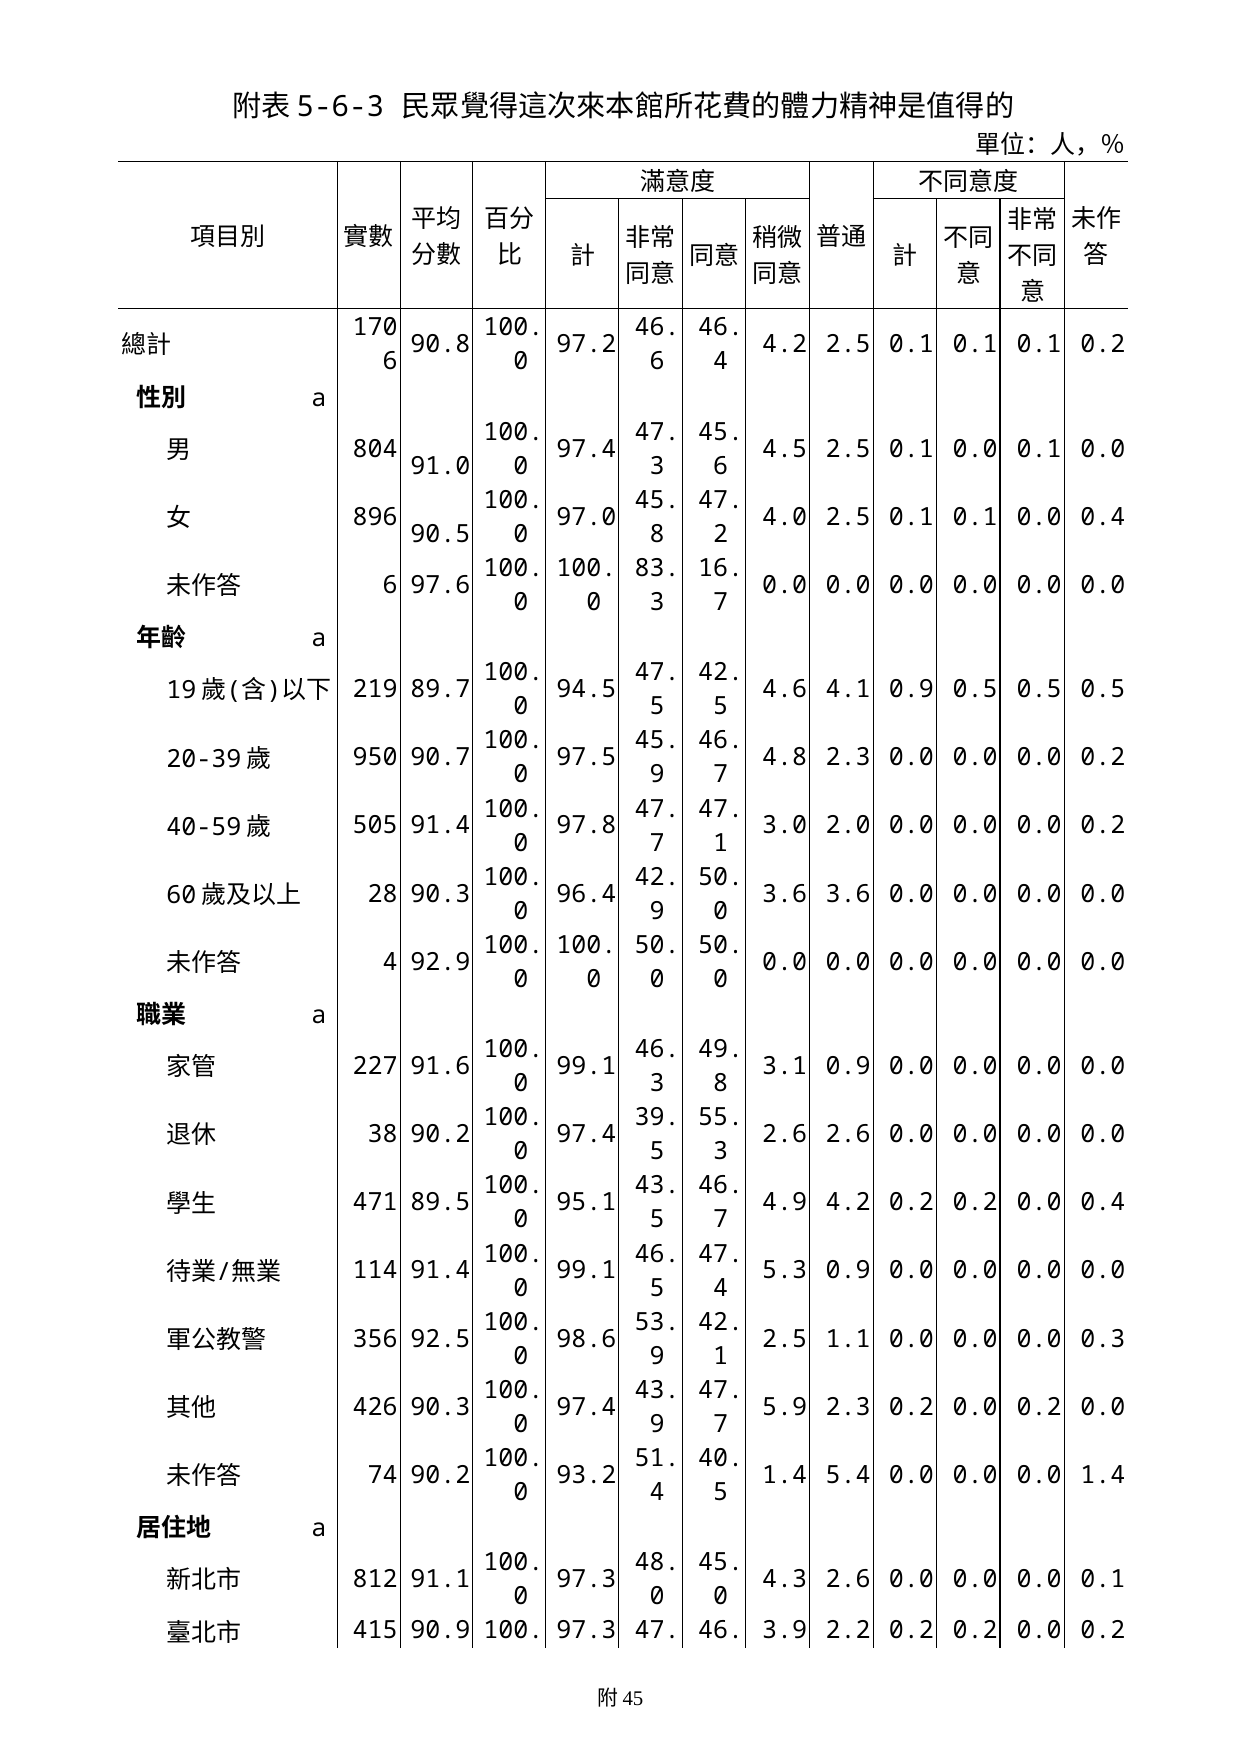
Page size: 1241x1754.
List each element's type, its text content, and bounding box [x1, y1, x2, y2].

table_cell [874, 377, 936, 413]
table_cell 0.0 [1001, 790, 1064, 858]
table_cell 45.6 [683, 413, 745, 481]
table_cell 0.0 [1001, 1167, 1064, 1235]
table_cell 100.0 [473, 858, 545, 926]
table_cell 91.4 [401, 1235, 472, 1303]
table_cell [937, 995, 999, 1031]
table_cell [874, 1508, 936, 1544]
table_cell 97.6 [401, 550, 472, 618]
table_cell 0.2 [874, 1612, 936, 1648]
table_cell 5.3 [746, 1235, 809, 1303]
table_cell [619, 377, 682, 413]
table_cell 43.5 [619, 1167, 682, 1235]
table_cell 同意 [683, 199, 745, 308]
table_cell 學生 [118, 1167, 337, 1235]
table_cell 5.4 [810, 1440, 873, 1508]
table_cell 0.0 [1065, 926, 1128, 994]
table_cell 97.3 [546, 1544, 618, 1612]
table_cell 0.9 [810, 1235, 873, 1303]
table_cell 47. [619, 1612, 682, 1648]
table_cell 0.0 [1001, 1612, 1064, 1648]
table_cell 100.0 [473, 550, 545, 618]
table_cell 0.0 [937, 1235, 999, 1303]
table_cell 0.5 [1065, 654, 1128, 722]
table_cell 415 [338, 1612, 400, 1648]
table_cell 40-59歲 [118, 790, 337, 858]
table_cell 4.0 [746, 481, 809, 549]
table_cell 待業/無業 [118, 1235, 337, 1303]
table_cell 0.0 [1065, 550, 1128, 618]
table_cell 51.4 [619, 1440, 682, 1508]
table_cell [473, 618, 545, 654]
table_cell 97.8 [546, 790, 618, 858]
table_cell 2.3 [810, 722, 873, 790]
table_cell 91.1 [401, 1544, 472, 1612]
table_cell 百分比 [473, 162, 545, 308]
table_cell 48.0 [619, 1544, 682, 1612]
table_cell 426 [338, 1371, 400, 1439]
table_cell 92.9 [401, 926, 472, 994]
table_cell 50.0 [683, 926, 745, 994]
table_cell 16.7 [683, 550, 745, 618]
table_cell 4.6 [746, 654, 809, 722]
table_cell 0.0 [1001, 1544, 1064, 1612]
table_cell 新北市 [118, 1544, 337, 1612]
table_cell 性別 a [118, 377, 337, 413]
table_cell 43.9 [619, 1371, 682, 1439]
table_cell 47.3 [619, 413, 682, 481]
table_cell [619, 618, 682, 654]
table_cell 0.0 [1001, 722, 1064, 790]
table_cell 4.5 [746, 413, 809, 481]
table_cell 100.0 [473, 1544, 545, 1612]
table_cell [810, 377, 873, 413]
table_cell 2.6 [746, 1099, 809, 1167]
table_cell 100.0 [473, 1031, 545, 1099]
table_cell 4.8 [746, 722, 809, 790]
table_cell 4.2 [746, 309, 809, 377]
table_cell 年齡 a [118, 618, 337, 654]
table_cell 未作答 [118, 550, 337, 618]
table_cell 0.0 [1001, 926, 1064, 994]
table_cell [683, 995, 745, 1031]
table_cell 0.0 [1065, 1031, 1128, 1099]
table_cell 42.5 [683, 654, 745, 722]
table_cell 46.7 [683, 1167, 745, 1235]
table_cell [746, 995, 809, 1031]
table_cell 稍微同意 [746, 199, 809, 308]
table_cell 47.7 [619, 790, 682, 858]
table_cell 90.3 [401, 858, 472, 926]
table_cell [810, 995, 873, 1031]
table_cell 60歲及以上 [118, 858, 337, 926]
table_cell 單位：人，％ [118, 125, 1128, 161]
table_cell [619, 995, 682, 1031]
table_cell 家管 [118, 1031, 337, 1099]
table_cell [401, 1508, 472, 1544]
table_cell 505 [338, 790, 400, 858]
table_cell 0.1 [1065, 1544, 1128, 1612]
table_cell 896 [338, 481, 400, 549]
table_cell [1065, 618, 1128, 654]
table_cell 0.0 [874, 926, 936, 994]
table_cell [619, 1508, 682, 1544]
table_cell 0.5 [937, 654, 999, 722]
table_cell 0.1 [874, 481, 936, 549]
table_cell 1706 [338, 309, 400, 377]
table_cell 97.5 [546, 722, 618, 790]
table_cell 40.5 [683, 1440, 745, 1508]
table_cell 100.0 [473, 1440, 545, 1508]
table_cell 職業 a [118, 995, 337, 1031]
table_cell [473, 995, 545, 1031]
table_cell 0.0 [1001, 858, 1064, 926]
table_cell 0.0 [874, 1303, 936, 1371]
table_cell [810, 1508, 873, 1544]
table_cell 0.0 [874, 722, 936, 790]
table_cell [810, 618, 873, 654]
table_cell [937, 618, 999, 654]
table_cell 97.4 [546, 1099, 618, 1167]
table_cell 0.1 [874, 413, 936, 481]
table_cell 計 [546, 199, 618, 308]
table_cell 97.3 [546, 1612, 618, 1648]
table_cell 91.4 [401, 790, 472, 858]
table_cell 99.1 [546, 1031, 618, 1099]
table_cell 97.4 [546, 413, 618, 481]
table_cell 0.2 [937, 1612, 999, 1648]
table_cell 42.1 [683, 1303, 745, 1371]
table_cell 19歲(含)以下 [118, 654, 337, 722]
table_cell 46.6 [619, 309, 682, 377]
table_cell 96.4 [546, 858, 618, 926]
table_cell 0.5 [1001, 654, 1064, 722]
table_cell 0.1 [874, 309, 936, 377]
table_cell 100.0 [473, 481, 545, 549]
table_cell 居住地 a [118, 1508, 337, 1544]
table_cell [1001, 995, 1064, 1031]
table_cell [937, 1508, 999, 1544]
table_cell 0.0 [1001, 1440, 1064, 1508]
table_cell [546, 995, 618, 1031]
table_cell 0.0 [1065, 1099, 1128, 1167]
table_cell [937, 377, 999, 413]
table_cell 0.2 [937, 1167, 999, 1235]
table_cell [1065, 995, 1128, 1031]
table_cell 3.1 [746, 1031, 809, 1099]
table_cell [473, 377, 545, 413]
table_cell 0.0 [810, 926, 873, 994]
table_cell 114 [338, 1235, 400, 1303]
table_cell 0.0 [874, 1235, 936, 1303]
table_cell 非常同意 [619, 199, 682, 308]
table_cell 0.0 [1065, 858, 1128, 926]
table_cell 47.1 [683, 790, 745, 858]
table_cell 227 [338, 1031, 400, 1099]
table_cell 0.0 [937, 1031, 999, 1099]
table_cell 0.0 [874, 1031, 936, 1099]
table_cell 3.6 [746, 858, 809, 926]
table_cell 5.9 [746, 1371, 809, 1439]
table_cell 計 [874, 199, 936, 308]
table_cell 0.0 [937, 926, 999, 994]
table_cell 90.8 [401, 309, 472, 377]
table_cell 非常不同意 [1001, 199, 1064, 308]
table_cell 0.0 [1001, 550, 1064, 618]
table_cell 97.4 [546, 1371, 618, 1439]
table_cell 4 [338, 926, 400, 994]
table_cell 98.6 [546, 1303, 618, 1371]
table_cell 1.4 [746, 1440, 809, 1508]
table_cell 91.6 [401, 1031, 472, 1099]
table_cell 100.0 [473, 1303, 545, 1371]
table_cell 2.5 [810, 413, 873, 481]
table_cell 90.9 [401, 1612, 472, 1648]
table_cell 0.0 [937, 722, 999, 790]
table_cell [874, 995, 936, 1031]
table_cell 0.1 [937, 481, 999, 549]
table_cell 0.0 [810, 550, 873, 618]
table_cell 47.5 [619, 654, 682, 722]
table_cell [546, 377, 618, 413]
table_cell 實數 [338, 162, 400, 308]
table_cell 2.5 [810, 309, 873, 377]
table_cell 0.0 [937, 1440, 999, 1508]
table_cell 未作答 [118, 926, 337, 994]
table_cell 45.8 [619, 481, 682, 549]
table_cell 42.9 [619, 858, 682, 926]
table_cell 0.0 [937, 413, 999, 481]
table_cell [683, 1508, 745, 1544]
table_cell 100. [473, 1612, 545, 1648]
table_cell 0.9 [810, 1031, 873, 1099]
table_cell 950 [338, 722, 400, 790]
table_cell 94.5 [546, 654, 618, 722]
table_cell 45.0 [683, 1544, 745, 1612]
table_cell 1.4 [1065, 1440, 1128, 1508]
table_cell 未作答 [118, 1440, 337, 1508]
table_cell 女 [118, 481, 337, 549]
table_cell 90.7 [401, 722, 472, 790]
table_cell 0.0 [1001, 1303, 1064, 1371]
table_cell 0.2 [1065, 722, 1128, 790]
table_cell [338, 618, 400, 654]
table_cell 83.3 [619, 550, 682, 618]
table_cell 男 [118, 413, 337, 481]
table_cell 100.0 [473, 654, 545, 722]
table_cell 100.0 [546, 926, 618, 994]
table_cell 1.1 [810, 1303, 873, 1371]
table_cell 0.1 [937, 309, 999, 377]
table_cell 退休 [118, 1099, 337, 1167]
table_cell 平均分數 [401, 162, 472, 308]
table_cell 28 [338, 858, 400, 926]
table_cell 90.5 [401, 481, 472, 549]
table_cell [1001, 377, 1064, 413]
table_cell 100.0 [473, 1167, 545, 1235]
table_cell 總計 [118, 309, 337, 377]
table_cell 0.0 [1065, 1235, 1128, 1303]
table_cell 0.0 [874, 790, 936, 858]
table_cell 46.4 [683, 309, 745, 377]
table_cell 2.5 [746, 1303, 809, 1371]
table_cell 91.0 [401, 413, 472, 481]
table_cell 3.6 [810, 858, 873, 926]
table_cell 2.6 [810, 1544, 873, 1612]
table_cell 47.4 [683, 1235, 745, 1303]
table_cell 0.4 [1065, 1167, 1128, 1235]
table_cell [401, 618, 472, 654]
table_cell 4.1 [810, 654, 873, 722]
table_cell 0.0 [874, 1544, 936, 1612]
table_cell [338, 1508, 400, 1544]
table_cell 0.2 [1001, 1371, 1064, 1439]
table_cell 0.0 [874, 1099, 936, 1167]
table_cell 0.3 [1065, 1303, 1128, 1371]
table_cell 89.7 [401, 654, 472, 722]
table_cell 100.0 [473, 1235, 545, 1303]
table_cell 97.2 [546, 309, 618, 377]
table_cell 0.4 [1065, 481, 1128, 549]
table_cell 49.8 [683, 1031, 745, 1099]
table_cell 0.0 [1001, 1235, 1064, 1303]
table_cell [338, 377, 400, 413]
table_cell 100.0 [546, 550, 618, 618]
table_cell 項目別 [118, 162, 337, 308]
table_cell 97.0 [546, 481, 618, 549]
table_cell 89.5 [401, 1167, 472, 1235]
table_cell 0.0 [1001, 1099, 1064, 1167]
table_cell [1001, 1508, 1064, 1544]
table_cell [683, 377, 745, 413]
table_cell 100.0 [473, 413, 545, 481]
table_header 附表5-6-3 民眾覺得這次來本館所花費的體力精神是值得的 [118, 82, 1128, 124]
table_cell 90.3 [401, 1371, 472, 1439]
table_cell 0.0 [937, 1371, 999, 1439]
table_cell 100.0 [473, 722, 545, 790]
table_cell 滿意度 [546, 162, 809, 198]
table_cell 0.2 [874, 1371, 936, 1439]
table_cell 不同意 [937, 199, 999, 308]
table_cell 3.0 [746, 790, 809, 858]
table_cell 53.9 [619, 1303, 682, 1371]
table_cell 812 [338, 1544, 400, 1612]
table_cell 100.0 [473, 1371, 545, 1439]
table_cell 93.2 [546, 1440, 618, 1508]
table_cell 50.0 [683, 858, 745, 926]
table_cell [746, 618, 809, 654]
table_cell 普通 [810, 162, 873, 308]
table_cell 3.9 [746, 1612, 809, 1648]
table_cell 100.0 [473, 790, 545, 858]
table_cell 臺北市 [118, 1612, 337, 1648]
table_cell 356 [338, 1303, 400, 1371]
table_cell 90.2 [401, 1440, 472, 1508]
table_cell 0.0 [874, 1440, 936, 1508]
table_cell 0.0 [1001, 481, 1064, 549]
table_cell 20-39歲 [118, 722, 337, 790]
table_cell 2.3 [810, 1371, 873, 1439]
table_cell 100.0 [473, 309, 545, 377]
table_cell 99.1 [546, 1235, 618, 1303]
table_cell 6 [338, 550, 400, 618]
table_cell [1001, 618, 1064, 654]
table_cell 46.5 [619, 1235, 682, 1303]
table_cell 0.0 [937, 790, 999, 858]
table_cell [746, 1508, 809, 1544]
table_cell 46. [683, 1612, 745, 1648]
table_cell [338, 995, 400, 1031]
table_cell 39.5 [619, 1099, 682, 1167]
table_cell 47.2 [683, 481, 745, 549]
table_cell 0.0 [937, 1303, 999, 1371]
table_cell 0.0 [1001, 1031, 1064, 1099]
table_cell 0.1 [1001, 413, 1064, 481]
table_cell 55.3 [683, 1099, 745, 1167]
table_cell 46.7 [683, 722, 745, 790]
table_cell 46.3 [619, 1031, 682, 1099]
table_cell 50.0 [619, 926, 682, 994]
table_cell 0.0 [874, 550, 936, 618]
table_cell 95.1 [546, 1167, 618, 1235]
table_cell 4.3 [746, 1544, 809, 1612]
table_cell [1065, 1508, 1128, 1544]
table_cell 100.0 [473, 1099, 545, 1167]
table_cell 未作答 [1065, 162, 1128, 308]
table_cell 0.0 [937, 1099, 999, 1167]
table_cell 0.0 [937, 1544, 999, 1612]
table_cell 471 [338, 1167, 400, 1235]
table_cell 0.0 [874, 858, 936, 926]
table_cell 804 [338, 413, 400, 481]
table_cell 0.0 [937, 550, 999, 618]
table_cell 2.6 [810, 1099, 873, 1167]
table_cell 0.2 [1065, 790, 1128, 858]
table_cell 2.0 [810, 790, 873, 858]
table_cell 90.2 [401, 1099, 472, 1167]
table_cell 2.2 [810, 1612, 873, 1648]
table_cell [401, 377, 472, 413]
table_cell 不同意度 [874, 162, 1064, 198]
table_cell 100.0 [473, 926, 545, 994]
table_cell [546, 1508, 618, 1544]
table_cell 0.1 [1001, 309, 1064, 377]
table_cell 0.9 [874, 654, 936, 722]
table_cell 0.0 [746, 550, 809, 618]
table_cell [546, 618, 618, 654]
table_cell 4.9 [746, 1167, 809, 1235]
table_cell 45.9 [619, 722, 682, 790]
table_cell [874, 618, 936, 654]
table_cell [401, 995, 472, 1031]
table_cell 0.0 [746, 926, 809, 994]
table_cell [746, 377, 809, 413]
table_cell 0.2 [1065, 309, 1128, 377]
table_cell 軍公教警 [118, 1303, 337, 1371]
table_cell 0.0 [937, 858, 999, 926]
table_cell [683, 618, 745, 654]
table_cell 38 [338, 1099, 400, 1167]
table_cell 47.7 [683, 1371, 745, 1439]
table_cell 0.0 [1065, 1371, 1128, 1439]
table_cell 0.2 [1065, 1612, 1128, 1648]
table_cell 4.2 [810, 1167, 873, 1235]
table_cell 219 [338, 654, 400, 722]
table_cell 92.5 [401, 1303, 472, 1371]
table_cell [473, 1508, 545, 1544]
table_cell 74 [338, 1440, 400, 1508]
table_cell 0.2 [874, 1167, 936, 1235]
table_cell 其他 [118, 1371, 337, 1439]
table_cell [1065, 377, 1128, 413]
table_cell 2.5 [810, 481, 873, 549]
table_cell 0.0 [1065, 413, 1128, 481]
